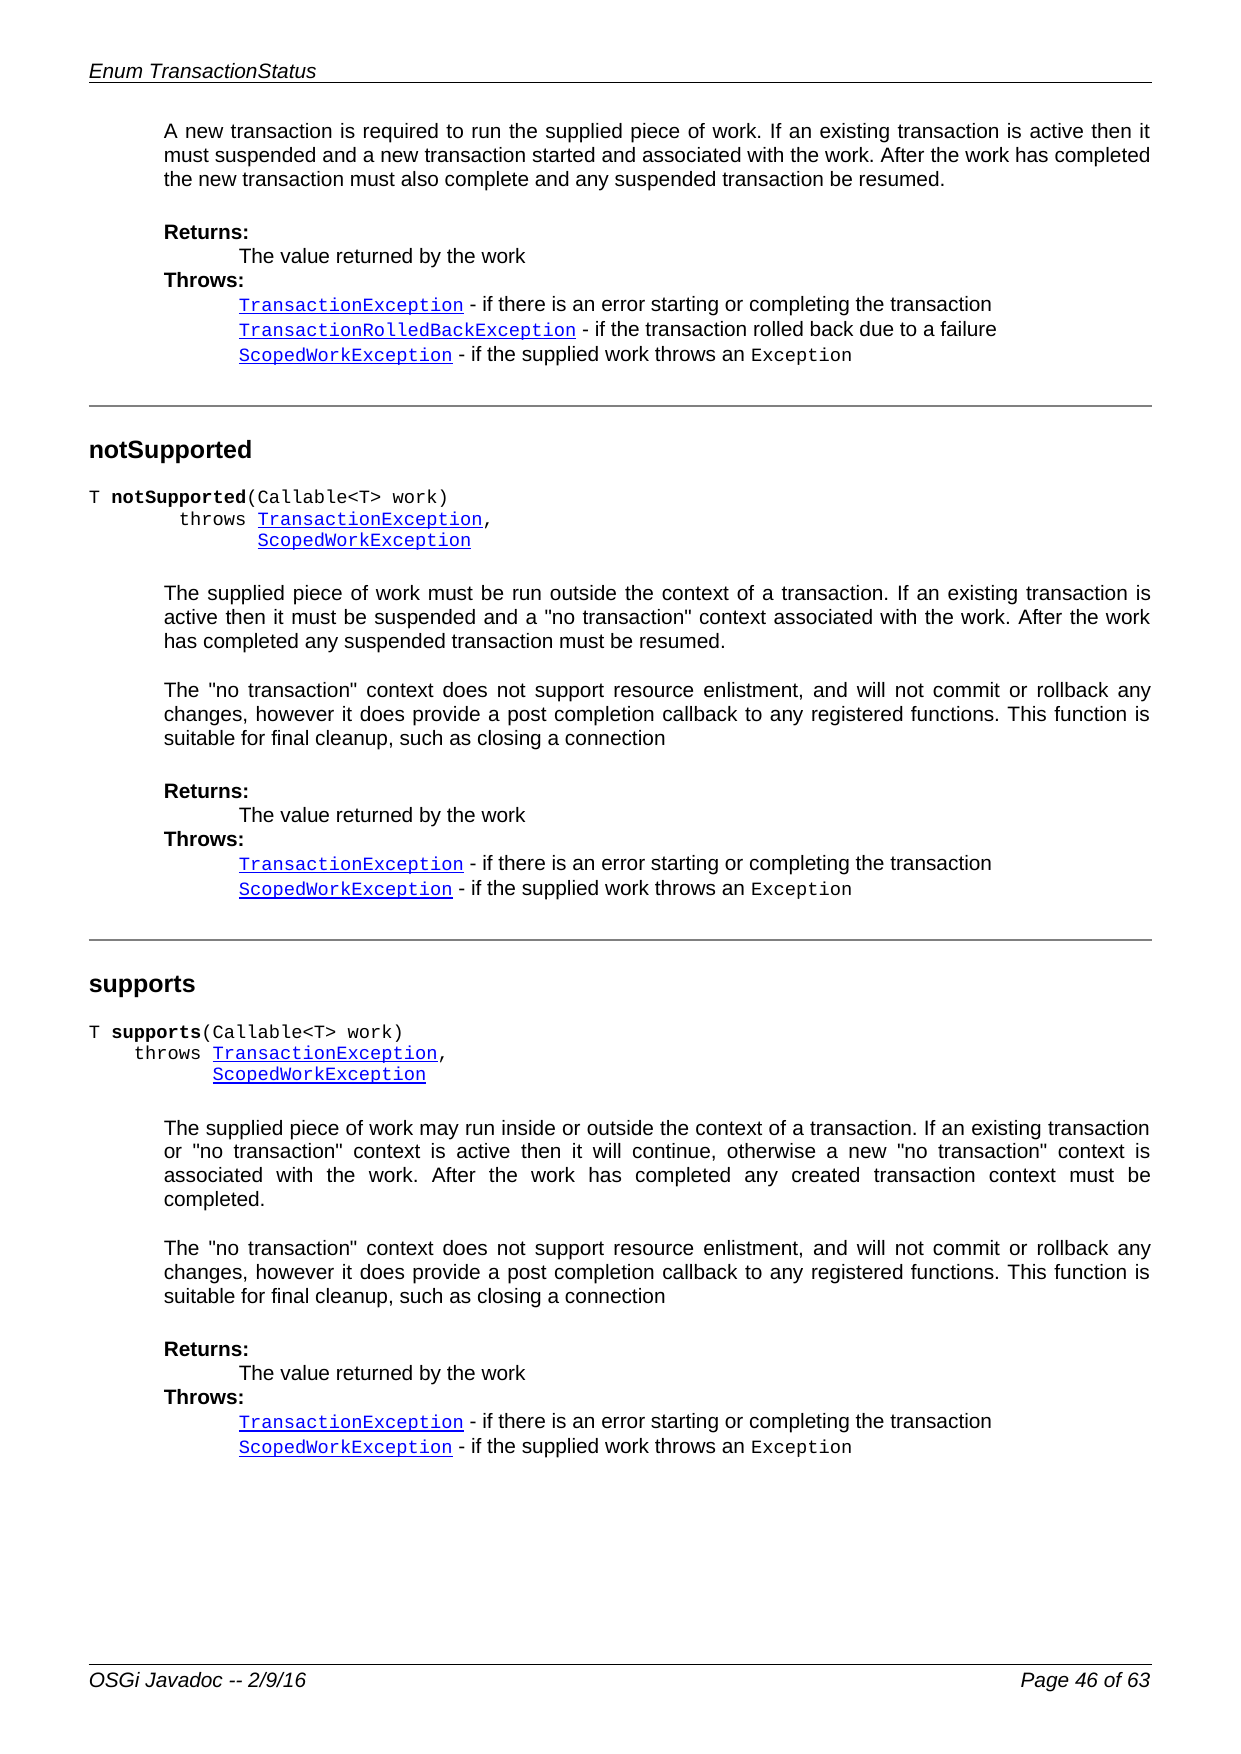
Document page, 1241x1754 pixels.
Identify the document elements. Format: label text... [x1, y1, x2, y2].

text Throws: [163, 827, 1152, 851]
text T supports(Callable<T> work) throws TransactionException, ScopedWorkException [88, 1022, 1152, 1086]
text The "no transaction" context does not support resource enlistment, and will not commit or rollback any changes, however it does provide a post completion callback to any registered functions. This function is suitable for final cleanup, such as closing a connection [163, 1236, 1152, 1308]
text Throws: [163, 1385, 1152, 1409]
text The value returned by the work [238, 803, 1152, 827]
text ScopedWorkException - if the supplied work throws an Exception [238, 342, 1152, 367]
text T notSupported(Callable<T> work) throws TransactionException, ScopedWorkException [88, 488, 1152, 552]
text TransactionException - if there is an error starting or completing the transaction [238, 1409, 1152, 1434]
text ScopedWorkException - if the supplied work throws an Exception [238, 1434, 1152, 1459]
subtitle supports [88, 969, 1152, 998]
text The supplied piece of work may run inside or outside the context of a transaction. If an existing transaction or "no transaction" context is active then it will continue, otherwise a new "no transaction" context is associated with the work. After the work has completed any created transaction context must be completed. [163, 1115, 1152, 1211]
text The "no transaction" context does not support resource enlistment, and will not commit or rollback any changes, however it does provide a post completion callback to any registered functions. This function is suitable for final cleanup, such as closing a connection [163, 678, 1152, 750]
text TransactionException - if there is an error starting or completing the transaction [238, 851, 1152, 876]
text TransactionException - if there is an error starting or completing the transaction [238, 291, 1152, 317]
text The supplied piece of work must be run outside the context of a transaction. If an existing transaction is active then it must be suspended and a "no transaction" context associated with the work. After the work has completed any suspended transaction must be resumed. [163, 581, 1152, 653]
text The value returned by the work [238, 1361, 1152, 1385]
text The value returned by the work [238, 243, 1152, 267]
text Returns: [163, 219, 1152, 243]
text Returns: [163, 779, 1152, 803]
text Returns: [163, 1337, 1152, 1361]
text ScopedWorkException - if the supplied work throws an Exception [238, 876, 1152, 901]
text A new transaction is required to run the supplied piece of work. If an existing transaction is active then it must suspended and a new transaction started and associated with the work. After the work has completed the new transaction must also complete and any suspended transaction be resumed. [163, 118, 1152, 190]
text TransactionRolledBackException - if the transaction rolled back due to a failure [238, 317, 1152, 342]
subtitle notSupported [88, 435, 1152, 464]
text Throws: [163, 267, 1152, 291]
